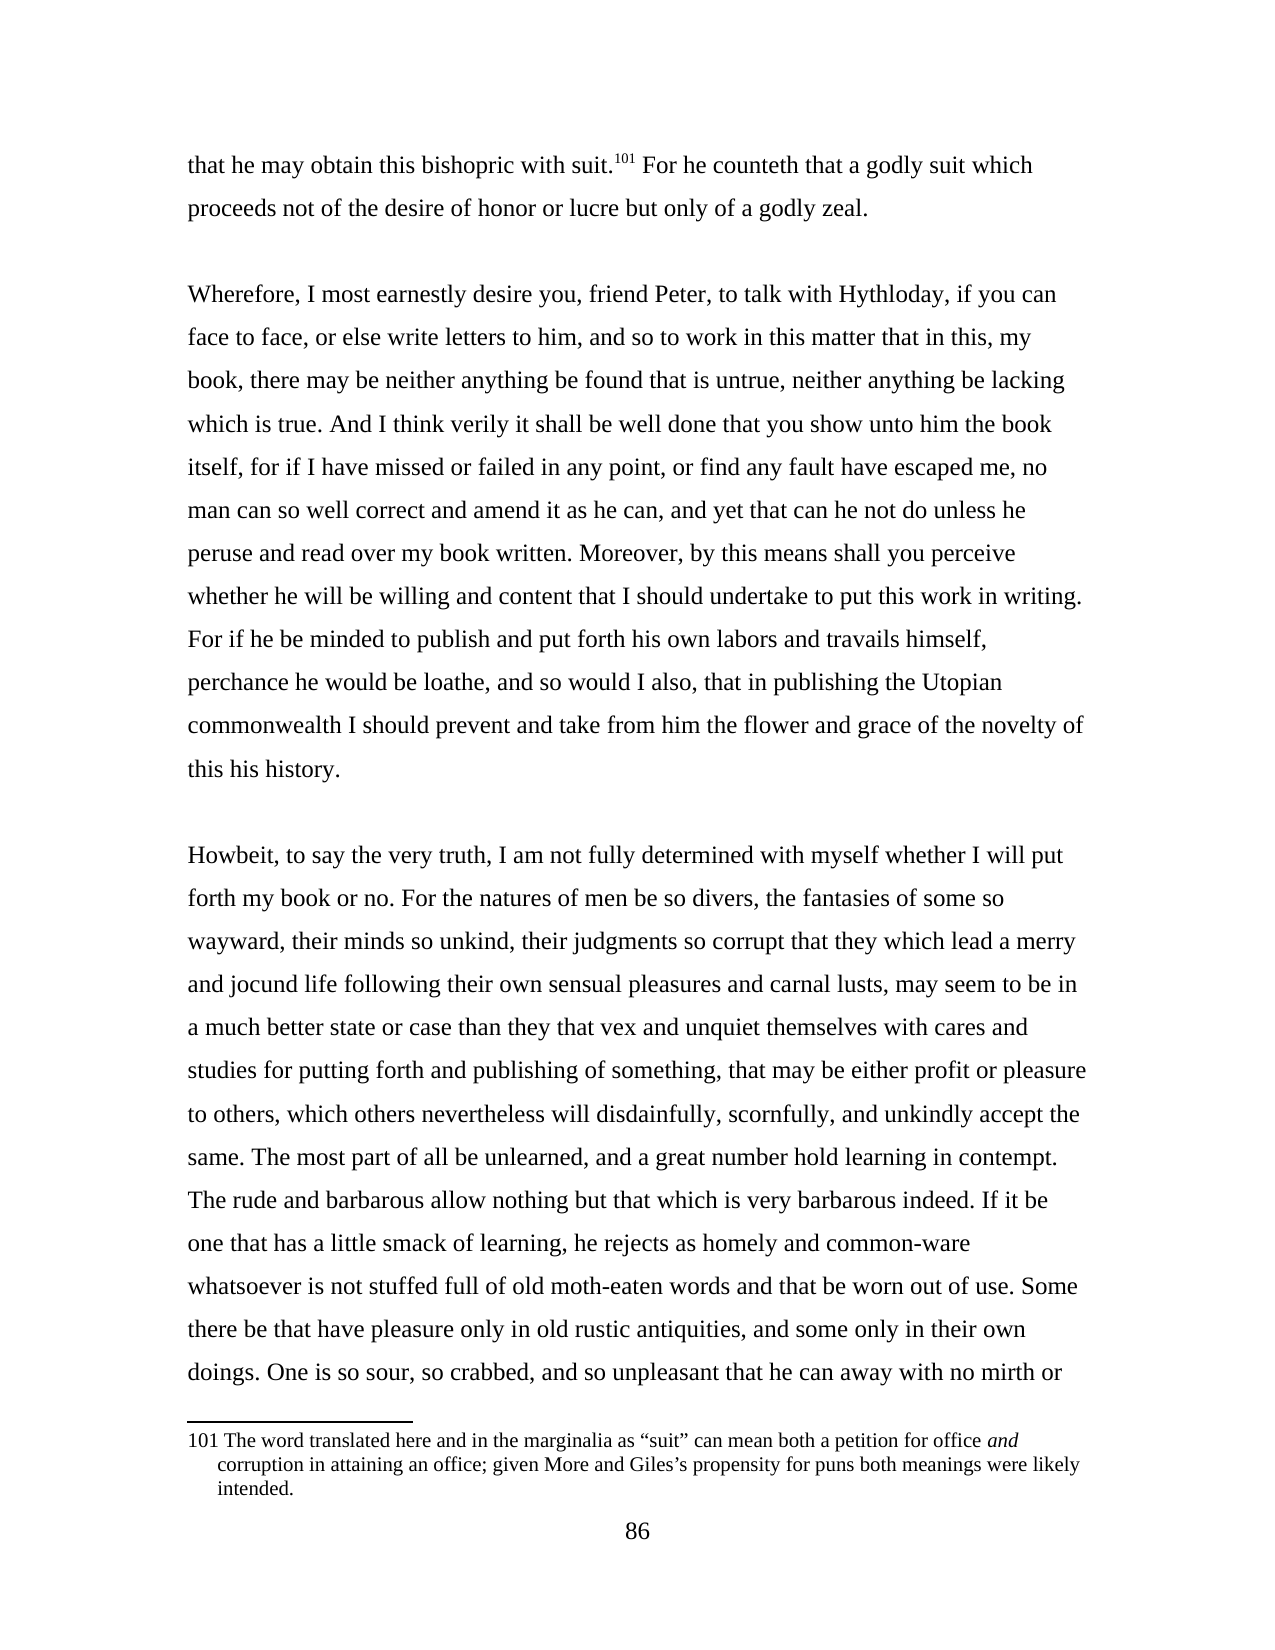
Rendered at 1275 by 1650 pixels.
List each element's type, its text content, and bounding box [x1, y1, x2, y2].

text The word translated here and in the marginalia as “suit” can mean both a petition for office and corruption in attaining an office; given More and Giles’s propensity for puns both meanings were likely intended. [187, 1428, 1087, 1500]
text Wherefore, I most earnestly desire you, friend Peter, to talk with Hythloday, if you can face to face, or else write letters to him, and so to work in this matter that in this, my book, there may be neither anything be found that is untrue, neither anything be lacking which is true. And I think verily it shall be well done that you show unto him the book itself, for if I have missed or failed in any point, or find any fault have escaped me, no man can so well correct and amend it as he can, and yet that can he not do unless he peruse and read over my book written. Moreover, by this means shall you perceive whether he will be willing and content that I should undertake to put this work in writing. For if he be minded to publish and put forth his own labors and travails himself, perchance he would be loathe, and so would I also, that in publishing the Utopian commonwealth I should prevent and take from him the flower and grace of the novelty of this his history. [187, 279, 1087, 782]
text that he may obtain this bishopric with suit. For he counteth that a godly suit which proceeds not of the desire of honor or lucre but only of a godly zeal. [187, 150, 1087, 222]
text Howbeit, to say the very truth, I am not fully determined with myself whether I will put forth my book or no. For the natures of men be so divers, the fantasies of some so wayward, their minds so unkind, their judgments so corrupt that they which lead a merry and jocund life following their own sensual pleasures and carnal lusts, may seem to be in a much better state or case than they that vex and unquiet themselves with cares and studies for putting forth and publishing of something, that may be either profit or pleasure to others, which others nevertheless will disdainfully, scornfully, and unkindly accept the same. The most part of all be unlearned, and a great number hold learning in contempt. The rude and barbarous allow nothing but that which is very barbarous indeed. If it be one that has a little smack of learning, he rejects as homely and common-ware whatsoever is not stuffed full of old moth-eaten words and that be worn out of use. Some there be that have pleasure only in old rustic antiquities, and some only in their own doings. One is so sour, so crabbed, and so unpleasant that he can away with no mirth or [187, 840, 1087, 1386]
